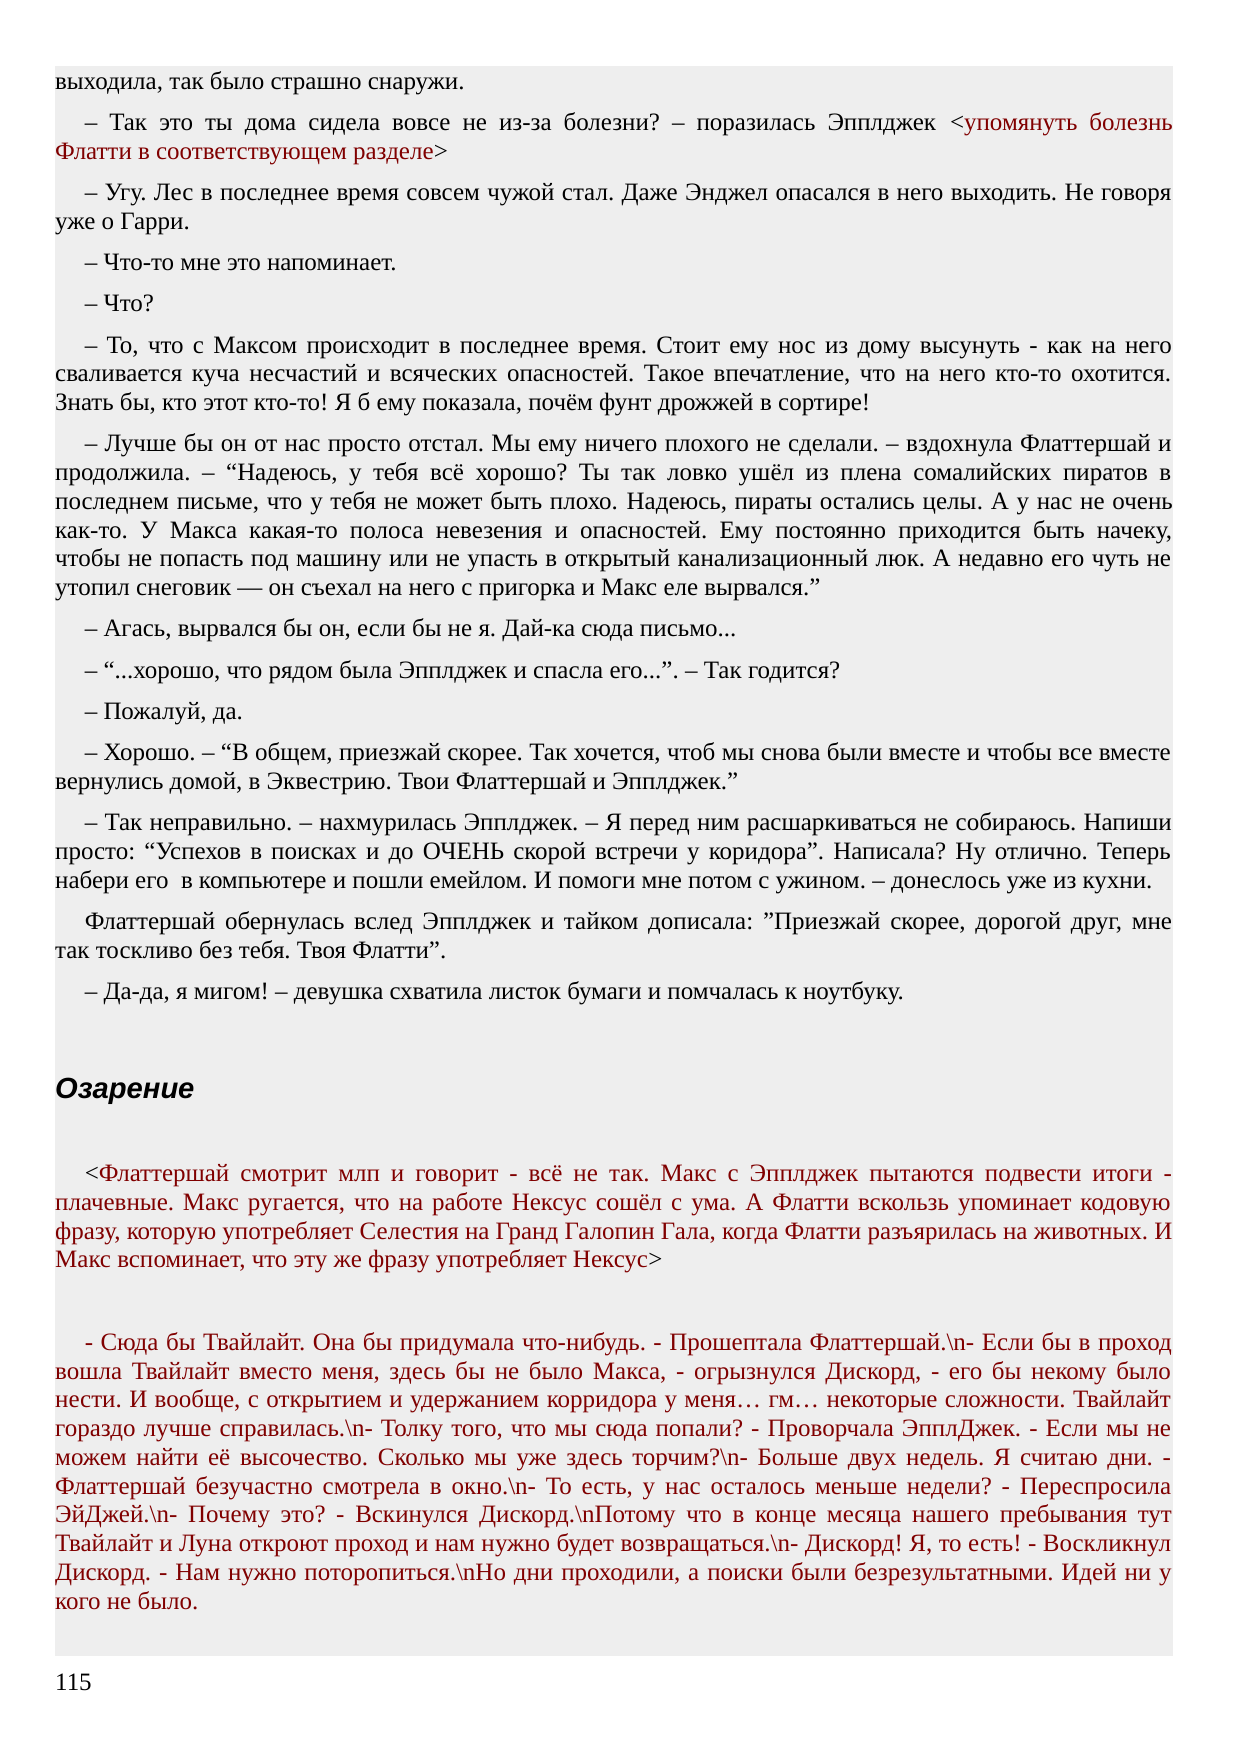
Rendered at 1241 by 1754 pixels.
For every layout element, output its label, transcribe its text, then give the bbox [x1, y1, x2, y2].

text – Да-да, я мигом! – девушка схватила листок бумаги и помчалась к ноутбуку. [55, 976, 1173, 1005]
text <Флаттершай смотрит млп и говорит - всё не так. Макс с Эпплджек пытаются подвести итоги - плачевные. Макс ругается, что на работе Нексус сошёл с ума. А Флатти вскользь упоминает кодовую фразу, которую употребляет Селестия на Гранд Галопин Гала, когда Флатти разъярилась на животных. И Макс вспоминает, что эту же фразу употребляет Нексус> [55, 1158, 1173, 1273]
text Флаттершай обернулась вслед Эпплджек и тайком дописала: ”Приезжай скорее, дорогой друг, мне так тоскливо без тебя. Твоя Флатти”. [55, 906, 1173, 963]
text – Агась, вырвался бы он, если бы не я. Дай-ка сюда письмо... [55, 613, 1173, 642]
text – Так неправильно. – нахмурилась Эпплджек. – Я перед ним расшаркиваться не собираюсь. Напиши просто: “Успехов в поисках и до ОЧЕНЬ скорой встречи у коридора”. Написала? Ну отлично. Теперь набери его в компьютере и пошли емейлом. И помоги мне потом с ужином. – донеслось уже из кухни. [55, 807, 1173, 893]
text – Так это ты дома сидела вовсе не из-за болезни? – поразилась Эпплджек <упомянуть болезнь Флатти в соответствующем разделе> [55, 107, 1173, 165]
text – То, что с Максом происходит в последнее время. Стоит ему нос из дому высунуть - как на него сваливается куча несчастий и всяческих опасностей. Такое впечатление, что на него кто-то охотится. Знать бы, кто этот кто-то! Я б ему показала, почём фунт дрожжей в сортире! [55, 330, 1173, 416]
text – Угу. Лес в последнее время совсем чужой стал. Даже Энджел опасался в него выходить. Не говоря уже о Гарри. [55, 177, 1173, 235]
text – Лучше бы он от нас просто отстал. Мы ему ничего плохого не сделали. – вздохнула Флаттершай и продолжила. – “Надеюсь, у тебя всё хорошо? Ты так ловко ушёл из плена сомалийских пиратов в последнем письме, что у тебя не может быть плохо. Надеюсь, пираты остались целы. А у нас не очень как-то. У Макса какая-то полоса невезения и опасностей. Ему постоянно приходится быть начеку, чтобы не попасть под машину или не упасть в открытый канализационный люк. А недавно его чуть не утопил снеговик — он съехал на него с пригорка и Макс еле вырвался.” [55, 428, 1173, 601]
text – Пожалуй, да. [55, 696, 1173, 725]
text выходила, так было страшно снаружи. [55, 66, 1173, 95]
subtitle Озарение [55, 1071, 1173, 1104]
text – Что-то мне это напоминает. [55, 247, 1173, 276]
text – Хорошо. – “В общем, приезжай скорее. Так хочется, чтоб мы снова были вместе и чтобы все вместе вернулись домой, в Эквестрию. Твои Флаттершай и Эпплджек.” [55, 737, 1173, 795]
text – Что? [55, 288, 1173, 317]
text – “...хорошо, что рядом была Эпплджек и спасла его...”. – Так годится? [55, 655, 1173, 683]
text - Сюда бы Твайлайт. Она бы придумала что-нибудь. - Прошептала Флаттершай.\n- Если бы в проход вошла Твайлайт вместо меня, здесь бы не было Макса, - огрызнулся Дискорд, - его бы некому было нести. И вообще, с открытием и удержанием корридора у меня… гм… некоторые сложности. Твайлайт гораздо лучше справилась.\n- Толку того, что мы сюда попали? - Проворчала ЭпплДжек. - Если мы не можем найти её высочество. Сколько мы уже здесь торчим?\n- Больше двух недель. Я считаю дни. - Флаттершай безучастно смотрела в окно.\n- То есть, у нас осталось меньше недели? - Переспросила ЭйДжей.\n- Почему это? - Вскинулся Дискорд.\nПотому что в конце месяца нашего пребывания тут Твайлайт и Луна откроют проход и нам нужно будет возвращаться.\n- Дискорд! Я, то есть! - Воскликнул Дискорд. - Нам нужно поторопиться.\nНо дни проходили, а поиски были безрезультатными. Идей ни у кого не было. [55, 1327, 1173, 1614]
